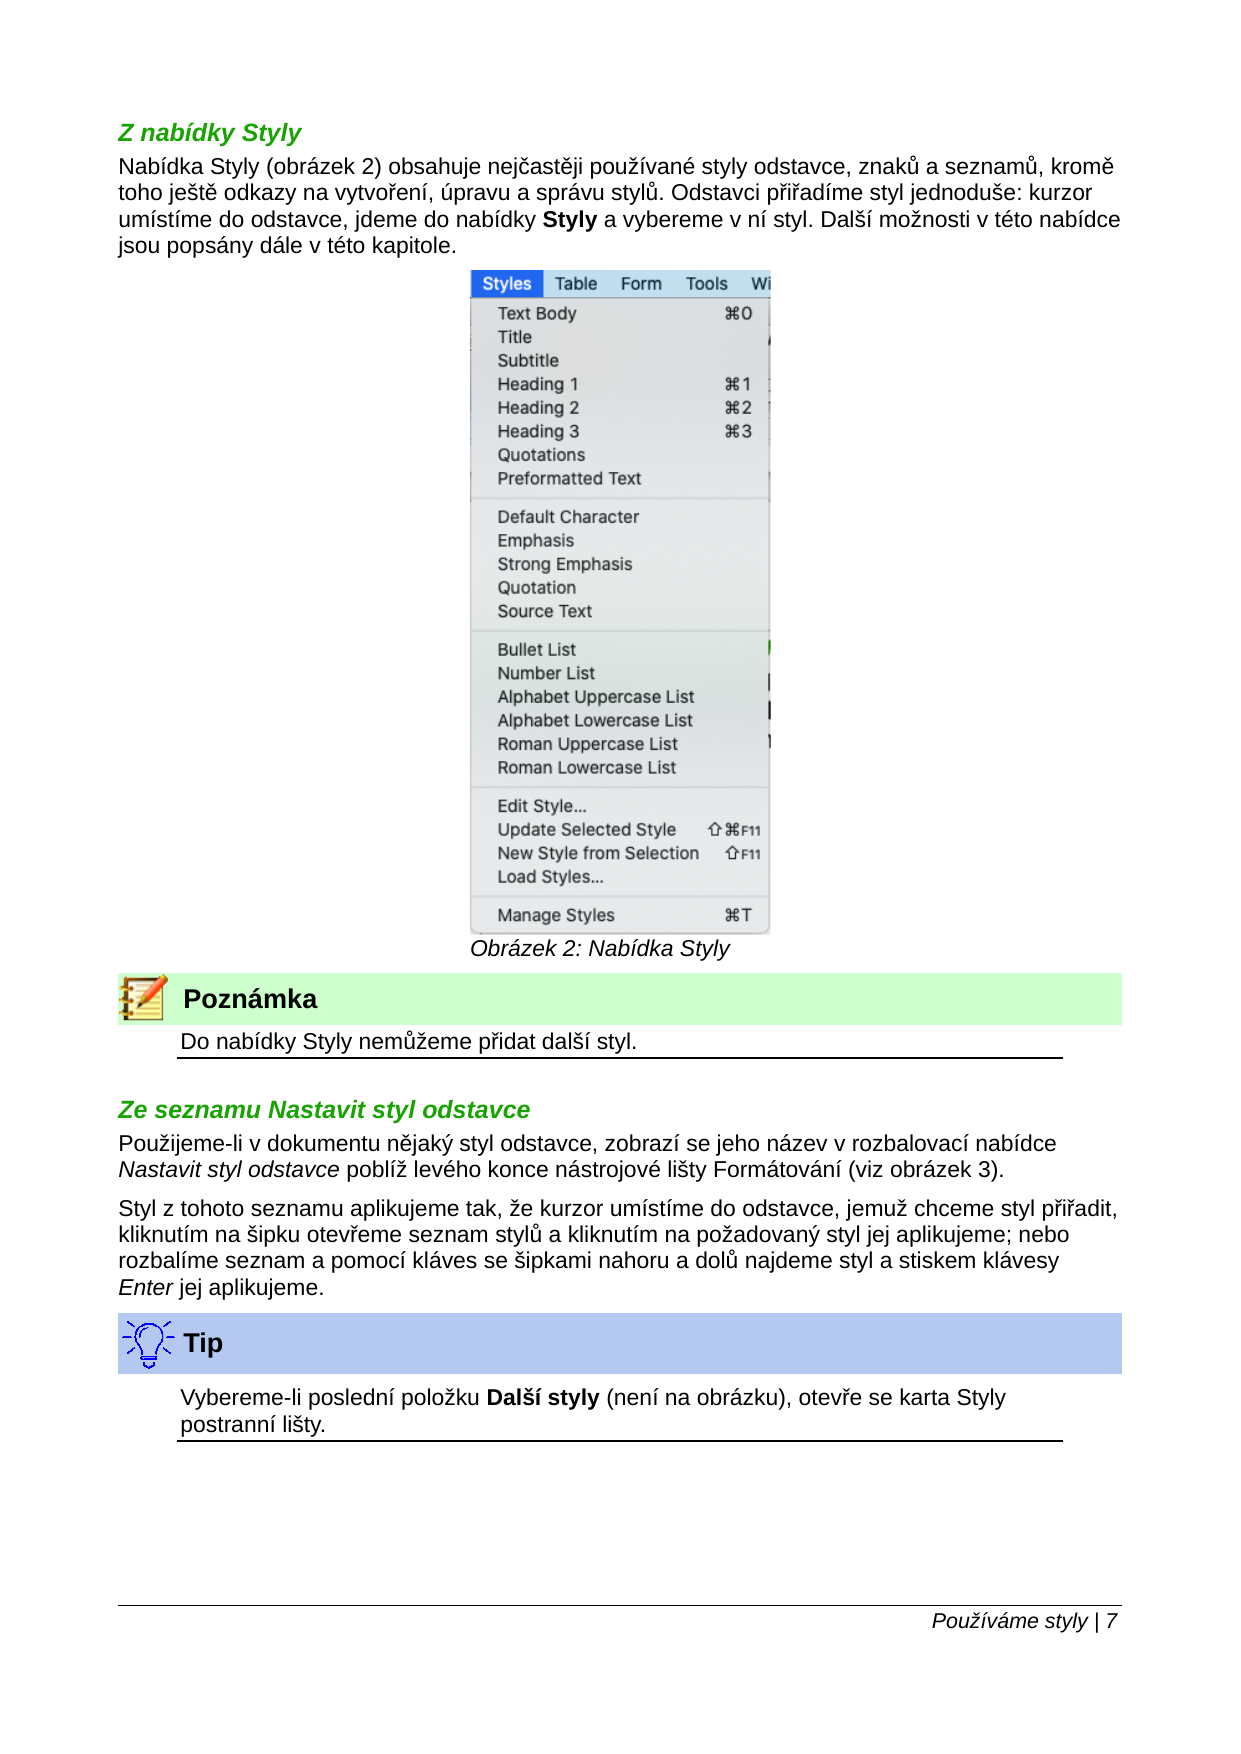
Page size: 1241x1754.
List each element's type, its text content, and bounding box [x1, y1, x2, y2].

text Obrázek 2: Nabídka Styly [470, 935, 771, 961]
text Použijeme-li v dokumentu nějaký styl odstavce, zobrazí se jeho název v rozbalovací nabídce Nastavit styl odstavce poblíž levého konce nástrojové lišty Formátování (viz obrázek 3). [118, 1129, 1122, 1182]
subtitle Z nabídky Styly [118, 118, 1122, 147]
picture [119, 1313, 179, 1373]
subtitle Ze seznamu Nastavit styl odstavce [118, 1095, 1122, 1123]
text Nabídka Styly (obrázek 2) obsahuje nejčastěji používané styly odstavce, znaků a seznamů, kromě toho ještě odkazy na vytvoření, úpravu a správu stylů. Odstavci přiřadíme styl jednoduše: kurzor umístíme do odstavce, jdeme do nabídky Styly a vybereme v ní styl. Další možnosti v této nabídce jsou popsány dále v této kapitole. [118, 153, 1122, 258]
picture [469, 270, 771, 935]
picture [119, 973, 170, 1024]
text Vybereme-li poslední položku Další styly (není na obrázku), otevře se karta Styly postranní lišty. [177, 1381, 1063, 1440]
subtitle Tip [118, 1313, 1122, 1374]
subtitle Poznámka [118, 973, 1122, 1025]
text Do nabídky Styly nemůžeme přidat další styl. [177, 1025, 1063, 1057]
text Styl z tohoto seznamu aplikujeme tak, že kurzor umístíme do odstavce, jemuž chceme styl přiřadit, kliknutím na šipku otevřeme seznam stylů a kliknutím na požadovaný styl jej aplikujeme; nebo rozbalíme seznam a pomocí kláves se šipkami nahoru a dolů najdeme styl a stiskem klávesy Enter jej aplikujeme. [118, 1195, 1122, 1300]
